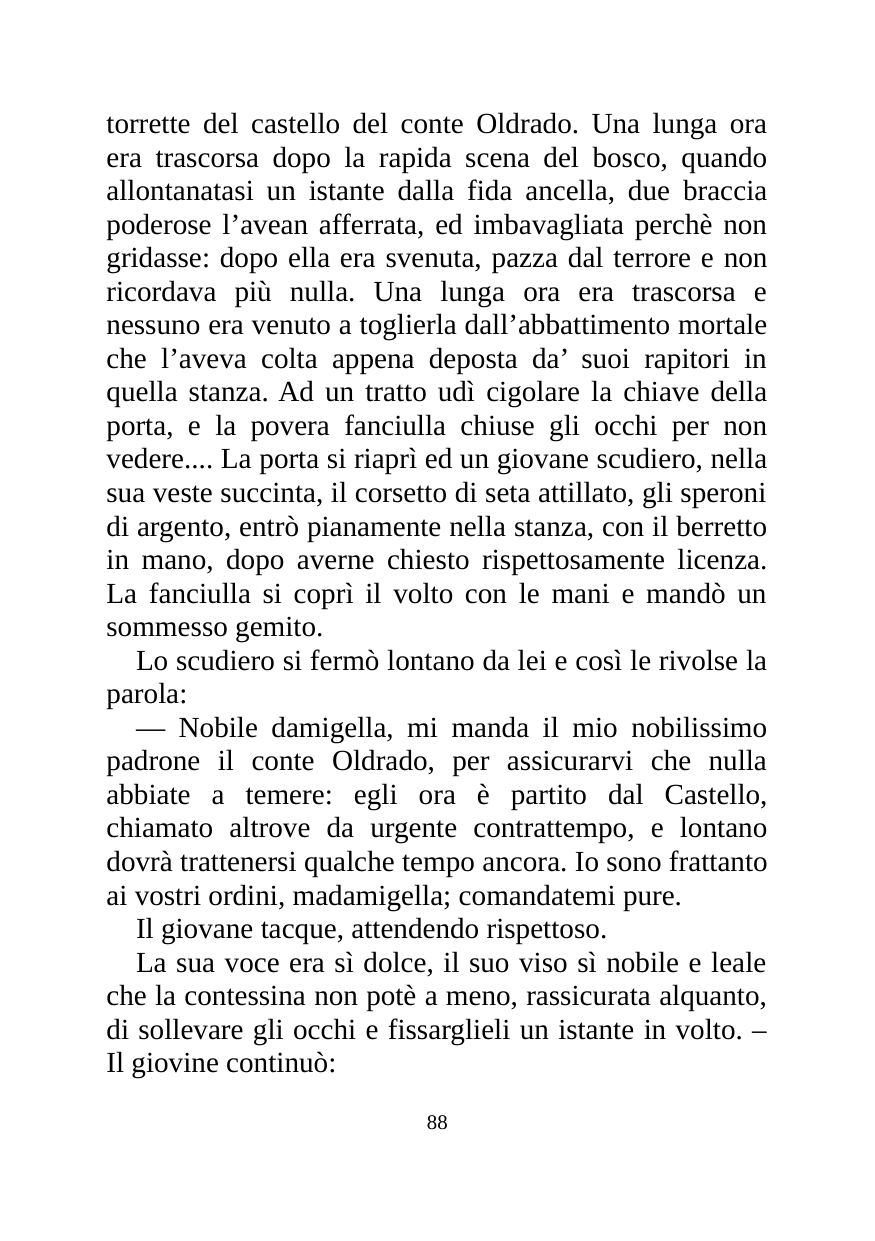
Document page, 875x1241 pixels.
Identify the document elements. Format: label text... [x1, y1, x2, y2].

text La sua voce era sì dolce, il suo viso sì nobile e leale che la contessina non potè a meno, rassicurata alquanto, di sollevare gli occhi e fissarglieli un istante in volto. – Il giovine continuò: [106, 945, 768, 1079]
text torrette del castello del conte Oldrado. Una lunga ora era trascorsa dopo la rapida scena del bosco, quando allontanatasi un istante dalla fida ancella, due braccia poderose l’avean afferrata, ed imbavagliata perchè non gridasse: dopo ella era svenuta, pazza dal terrore e non ricordava più nulla. Una lunga ora era trascorsa e nessuno era venuto a toglierla dall’abbattimento mortale che l’aveva colta appena deposta da’ suoi rapitori in quella stanza. Ad un tratto udì cigolare la chiave della porta, e la povera fanciulla chiuse gli occhi per non vedere.... La porta si riaprì ed un giovane scudiero, nella sua veste succinta, il corsetto di seta attillato, gli speroni di argento, entrò pianamente nella stanza, con il berretto in mano, dopo averne chiesto rispettosamente licenza. La fanciulla si coprì il volto con le mani e mandò un sommesso gemito. [106, 106, 768, 643]
text Lo scudiero si fermò lontano da lei e così le rivolse la parola: [106, 643, 768, 710]
text — Nobile damigella, mi manda il mio nobilissimo padrone il conte Oldrado, per assicurarvi che nulla abbiate a temere: egli ora è partito dal Castello, chiamato altrove da urgente contrattempo, e lontano dovrà trattenersi qualche tempo ancora. Io sono frattanto ai vostri ordini, madamigella; comandatemi pure. [106, 710, 768, 911]
text Il giovane tacque, attendendo rispettoso. [106, 911, 768, 945]
